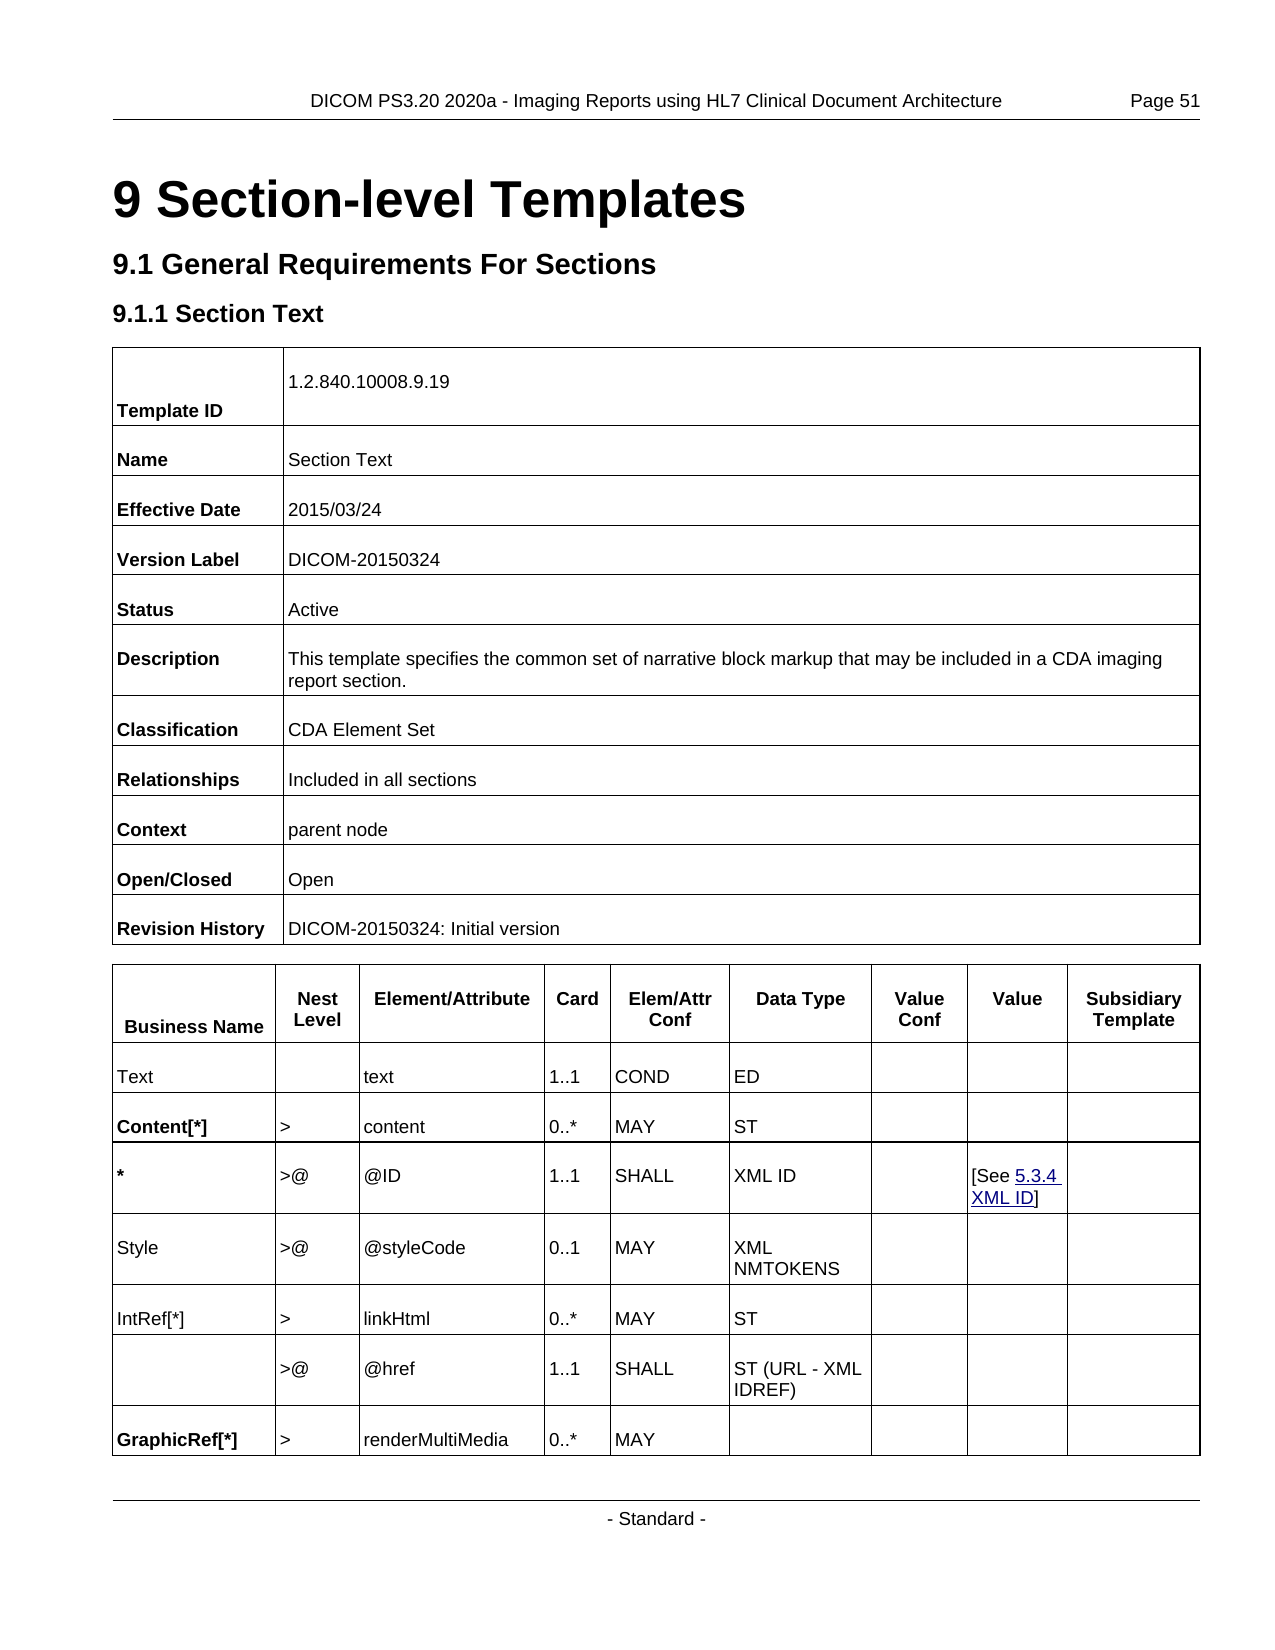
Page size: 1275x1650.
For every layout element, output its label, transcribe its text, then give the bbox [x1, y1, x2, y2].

table_header Business Name [113, 965, 275, 1042]
table_cell [1068, 1335, 1199, 1405]
table_cell Style [113, 1214, 275, 1284]
table_cell [968, 1043, 1067, 1092]
table_cell [1068, 1214, 1199, 1284]
table_cell render​Multi​Media [360, 1406, 544, 1454]
text 9.1.1 Section Text [112, 299, 1200, 328]
table_cell Open/Closed [113, 845, 283, 894]
table_cell DICOM-20150324: Initial version [284, 895, 1199, 944]
table_cell Open [284, 845, 1199, 894]
table_cell [872, 1406, 967, 1454]
table_cell 0..* [545, 1285, 610, 1333]
table_cell >@ [276, 1214, 359, 1284]
table_cell 1..1 [545, 1143, 610, 1213]
table_cell Name [113, 426, 283, 475]
table_cell [968, 1335, 1067, 1405]
table_cell Version Label [113, 526, 283, 574]
table_cell ED [730, 1043, 871, 1092]
table_cell 1..1 [545, 1043, 610, 1092]
table_cell [1068, 1285, 1199, 1333]
table_cell [113, 1335, 275, 1405]
table_cell Int​Ref[*] [113, 1285, 275, 1333]
table_cell XML ID [730, 1143, 871, 1213]
table_header Data Type [730, 965, 871, 1042]
table_cell link​Html [360, 1285, 544, 1333]
table_cell [968, 1406, 1067, 1454]
table_cell [872, 1093, 967, 1141]
table_cell DICOM-20150324 [284, 526, 1199, 574]
table_cell Classification [113, 696, 283, 745]
table_cell 0..1 [545, 1214, 610, 1284]
table_cell Effective Date [113, 476, 283, 525]
text 9 Section-level Templates [112, 169, 1200, 228]
table_cell 2015/03/24 [284, 476, 1199, 525]
table_cell 1..1 [545, 1335, 610, 1405]
table_cell Revision History [113, 895, 283, 944]
table_cell Description [113, 625, 283, 695]
table_cell [872, 1285, 967, 1333]
table_cell > [276, 1406, 359, 1454]
table_cell Active [284, 575, 1199, 624]
table_cell [1068, 1093, 1199, 1141]
table_cell text [360, 1043, 544, 1092]
table_cell Status [113, 575, 283, 624]
table_cell parent node [284, 796, 1199, 844]
table_cell [872, 1335, 967, 1405]
table_cell 0..* [545, 1406, 610, 1454]
table_cell 0..* [545, 1093, 610, 1141]
table_cell > [276, 1285, 359, 1333]
table_cell ST [730, 1093, 871, 1141]
table_cell >@ [276, 1143, 359, 1213]
table_header Nest Level [276, 965, 359, 1042]
table_cell Section Text [284, 426, 1199, 475]
table_cell [See 5.3.4 XML ID] [968, 1143, 1067, 1213]
table_cell Context [113, 796, 283, 844]
table_cell * [113, 1143, 275, 1213]
table_header Subsidiary Template [1068, 965, 1199, 1042]
table_cell @href [360, 1335, 544, 1405]
table_cell [872, 1143, 967, 1213]
table_cell [276, 1043, 359, 1092]
table_cell COND [611, 1043, 729, 1092]
table_cell MAY [611, 1214, 729, 1284]
table_cell >@ [276, 1335, 359, 1405]
table_cell XML NMTOKENS [730, 1214, 871, 1284]
table_cell SHALL [611, 1335, 729, 1405]
text 9.1 General Requirements For Sections [112, 247, 1200, 281]
table_header Value Conf [872, 965, 967, 1042]
table_cell [1068, 1043, 1199, 1092]
table_cell This template specifies the common set of narrative block markup that may be included in a CDA imaging report section. [284, 625, 1199, 695]
table_cell ST (URL - XML IDREF) [730, 1335, 871, 1405]
table_cell CDA Element Set [284, 696, 1199, 745]
table_header Template ID [113, 348, 283, 425]
table_cell SHALL [611, 1143, 729, 1213]
table_cell [1068, 1406, 1199, 1454]
table_cell Included in all sections [284, 746, 1199, 795]
table_cell ST [730, 1285, 871, 1333]
table_cell [1068, 1143, 1199, 1213]
table_cell [968, 1285, 1067, 1333]
table_cell Text [113, 1043, 275, 1092]
table_header Value [968, 965, 1067, 1042]
table_cell content [360, 1093, 544, 1141]
table_header Element/​Attribute [360, 965, 544, 1042]
table_cell [968, 1214, 1067, 1284]
table_cell Graphic​Ref[*] [113, 1406, 275, 1454]
table_cell @styleCode [360, 1214, 544, 1284]
table_cell [872, 1043, 967, 1092]
table_cell [730, 1406, 871, 1454]
table_cell [872, 1214, 967, 1284]
table_cell MAY [611, 1406, 729, 1454]
table_header Card [545, 965, 610, 1042]
table_header Elem/Attr Conf [611, 965, 729, 1042]
table_cell @ID [360, 1143, 544, 1213]
table_cell MAY [611, 1285, 729, 1333]
table_cell [968, 1093, 1067, 1141]
table_header 1.2.840.10008.9.19 [284, 348, 1199, 425]
table_cell Content[*] [113, 1093, 275, 1141]
table_cell > [276, 1093, 359, 1141]
table_cell MAY [611, 1093, 729, 1141]
table_cell Relationships [113, 746, 283, 795]
